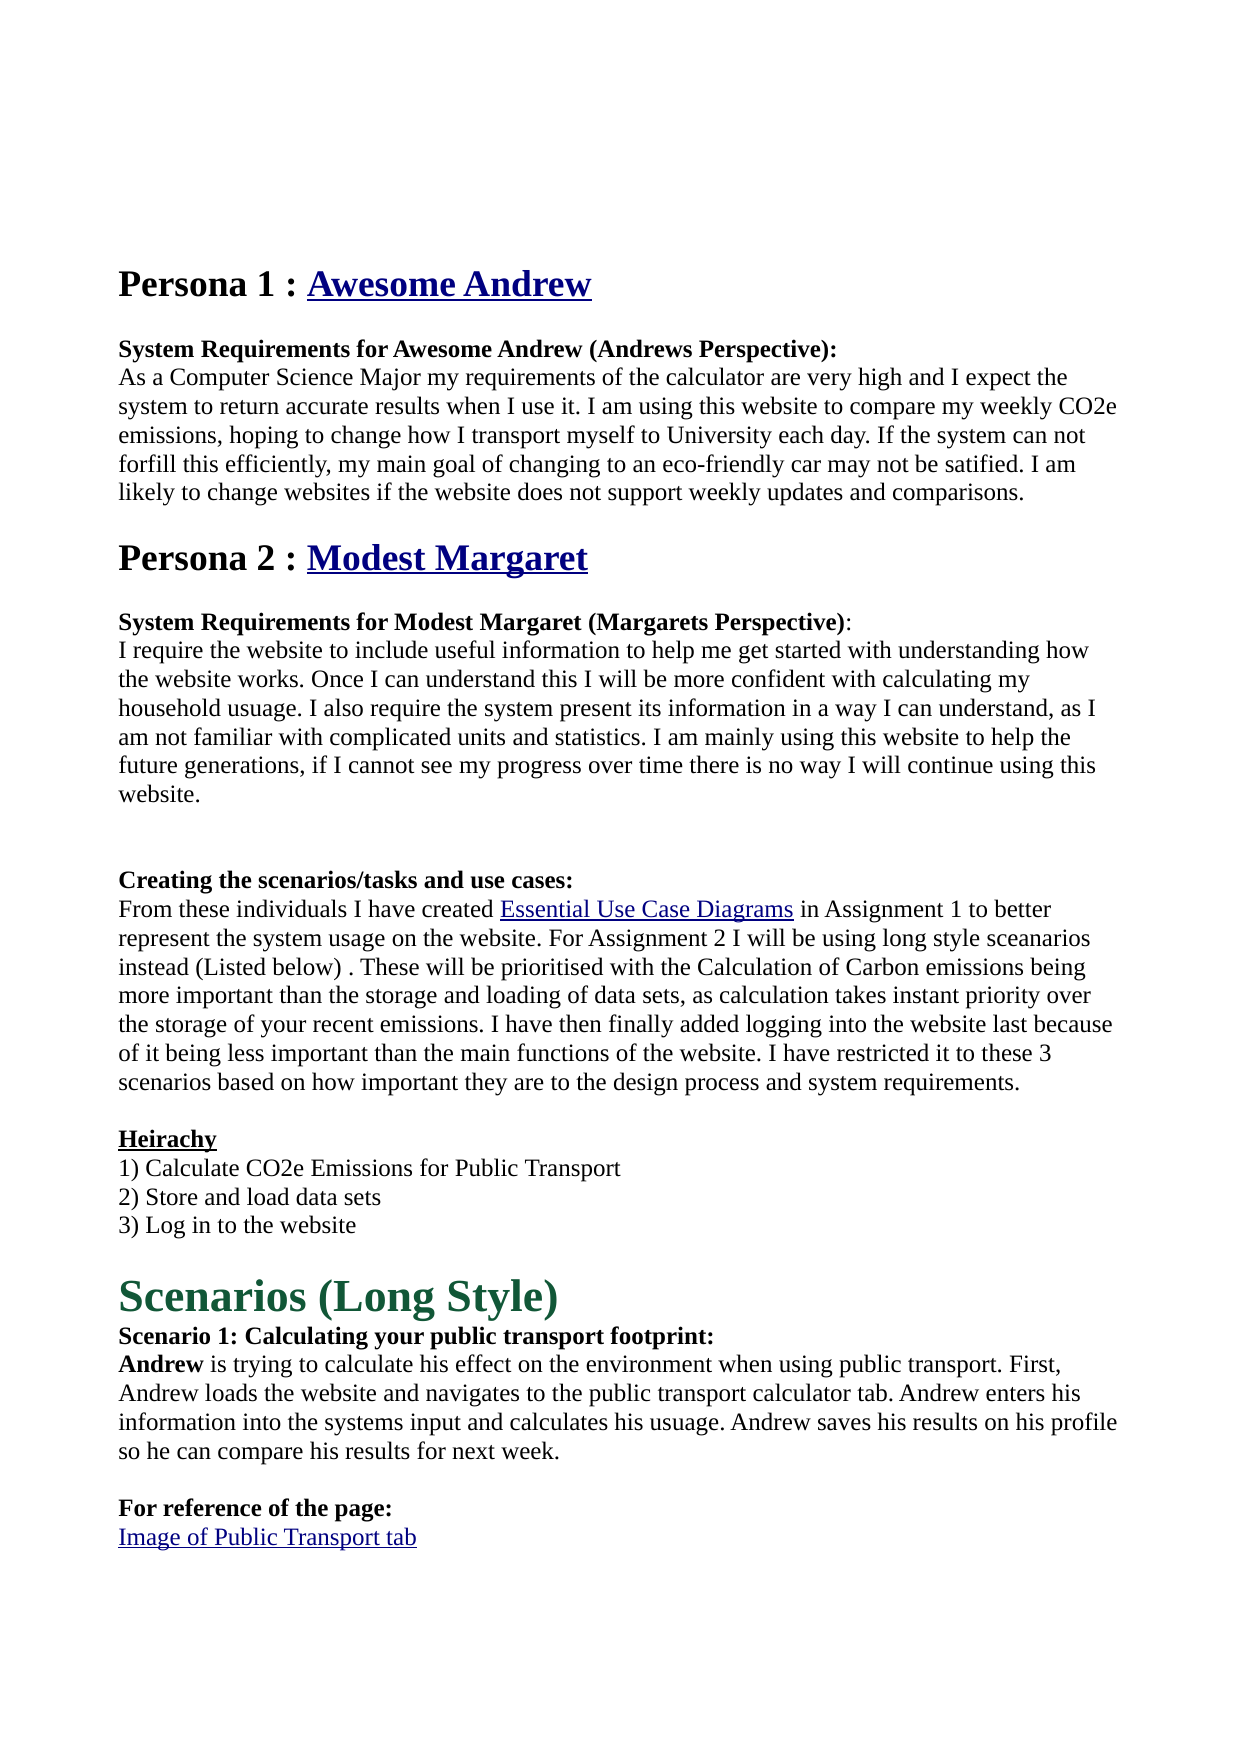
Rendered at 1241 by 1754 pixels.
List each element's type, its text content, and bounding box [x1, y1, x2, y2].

text System Requirements for Awesome Andrew (Andrews Perspective): [118, 334, 1122, 362]
text System Requirements for Modest Margaret (Margarets Perspective): [118, 607, 1122, 636]
text Image of Public Transport tab [118, 1522, 1122, 1551]
text Creating the scenarios/tasks and use cases: [118, 866, 1122, 894]
text From these individuals I have created Essential Use Case Diagrams in Assignment 1 to better represent the system usage on the website. For Assignment 2 I will be using long style sceanarios instead (Listed below) . These will be prioritised with the Calculation of Carbon emissions being more important than the storage and loading of data sets, as calculation takes instant priority over the storage of your recent emissions. I have then finally added logging into the website last because of it being less important than the main functions of the website. I have restricted it to these 3 scenarios based on how important they are to the design process and system requirements. [118, 894, 1122, 1096]
text 1) Calculate CO2e Emissions for Public Transport [118, 1153, 1122, 1182]
text As a Computer Science Major my requirements of the calculator are very high and I expect the system to return accurate results when I use it. I am using this website to compare my weekly CO2e emissions, hoping to change how I transport myself to University each day. If the system can not forfill this efficiently, my main goal of changing to an eco-friendly car may not be satified. I am likely to change websites if the website does not support weekly updates and comparisons. [118, 362, 1122, 506]
text I require the website to include useful information to help me get started with understanding how the website works. Once I can understand this I will be more confident with calculating my household usuage. I also require the system present its information in a way I can understand, as I am not familiar with complicated units and statistics. I am mainly using this website to help the future generations, if I cannot see my progress over time there is no way I will continue using this website. [118, 636, 1122, 808]
text For reference of the page: [118, 1493, 1122, 1522]
text Persona 2 : Modest Margaret [118, 535, 1122, 578]
text Heirachy [118, 1124, 1122, 1153]
subtitle Scenarios (Long Style) [118, 1268, 1122, 1321]
text Persona 1 : Awesome Andrew [118, 262, 1122, 305]
text 2) Store and load data sets [118, 1182, 1122, 1211]
text Scenario 1: Calculating your public transport footprint: [118, 1321, 1122, 1349]
text 3) Log in to the website [118, 1211, 1122, 1239]
text Andrew is trying to calculate his effect on the environment when using public transport. First, Andrew loads the website and navigates to the public transport calculator tab. Andrew enters his information into the systems input and calculates his usuage. Andrew saves his results on his profile so he can compare his results for next week. [118, 1349, 1122, 1464]
